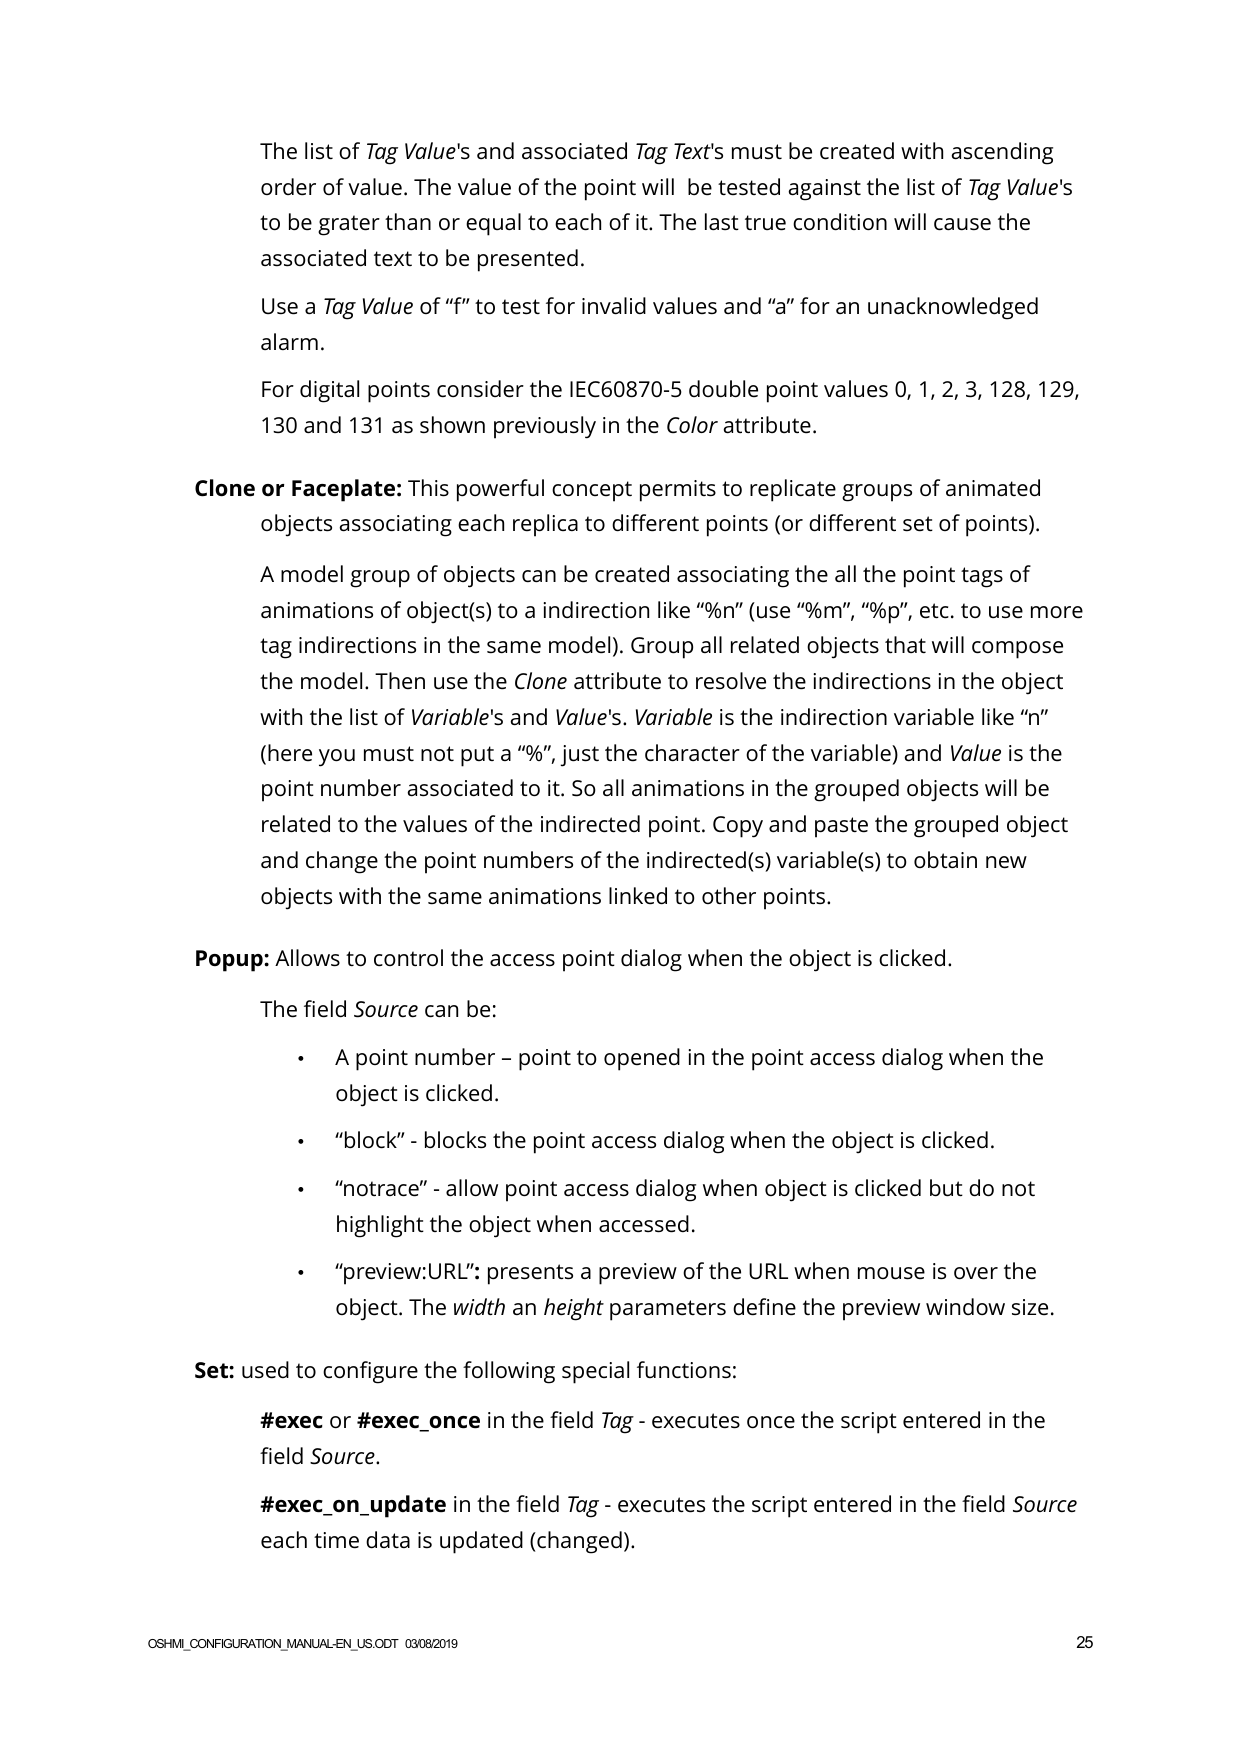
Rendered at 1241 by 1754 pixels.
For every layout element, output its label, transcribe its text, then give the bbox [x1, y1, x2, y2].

text #exec_on_update in the field Tag - executes the script entered in the field Source each time data is updated (changed). [260, 1489, 1093, 1554]
list “block” - blocks the point access dialog when the object is clicked. [298, 1125, 1093, 1155]
list “notrace” - allow point access dialog when object is clicked but do not highlight the object when accessed. [298, 1173, 1093, 1238]
text Set: used to configure the following special functions: [194, 1355, 1093, 1384]
list “preview:URL”: presents a preview of the URL when mouse is over the object. The width an height parameters define the preview window size. [298, 1256, 1093, 1322]
text For digital points consider the IEC60870-5 double point values 0, 1, 2, 3, 128, 129, 130 and 131 as shown previously in the Color attribute. [260, 374, 1093, 440]
text Use a Tag Value of “f” to test for invalid values and “a” for an unacknowledged alarm. [260, 291, 1093, 356]
text A model group of objects can be created associating the all the point tags of animations of object(s) to a indirection like “%n” (use “%m”, “%p”, etc. to use more tag indirections in the same model). Group all related objects that will compose the model. Then use the Clone attribute to resolve the indirections in the object with the list of Variable's and Value's. Variable is the indirection variable like “n” (here you must not put a “%”, just the character of the variable) and Value is the point number associated to it. So all animations in the grouped objects will be related to the values of the indirected point. Copy and paste the grouped object and change the point numbers of the indirected(s) variable(s) to obtain new objects with the same animations linked to other points. [260, 559, 1093, 910]
text The list of Tag Value's and associated Tag Text's must be created with ascending order of value. The value of the point will be tested against the list of Tag Value's to be grater than or equal to each of it. The last true condition will cause the associated text to be presented. [260, 136, 1093, 273]
list A point number – point to opened in the point access dialog when the object is clicked. [298, 1042, 1093, 1107]
text The field Source can be: [260, 994, 1093, 1024]
text #exec or #exec_once in the field Tag - executes once the script entered in the field Source. [260, 1406, 1093, 1471]
text Popup: Allows to control the access point dialog when the object is clicked. [194, 943, 1093, 973]
text Clone or Faceplate: This powerful concept permits to replicate groups of animated objects associating each replica to different points (or different set of points). [194, 473, 1093, 538]
